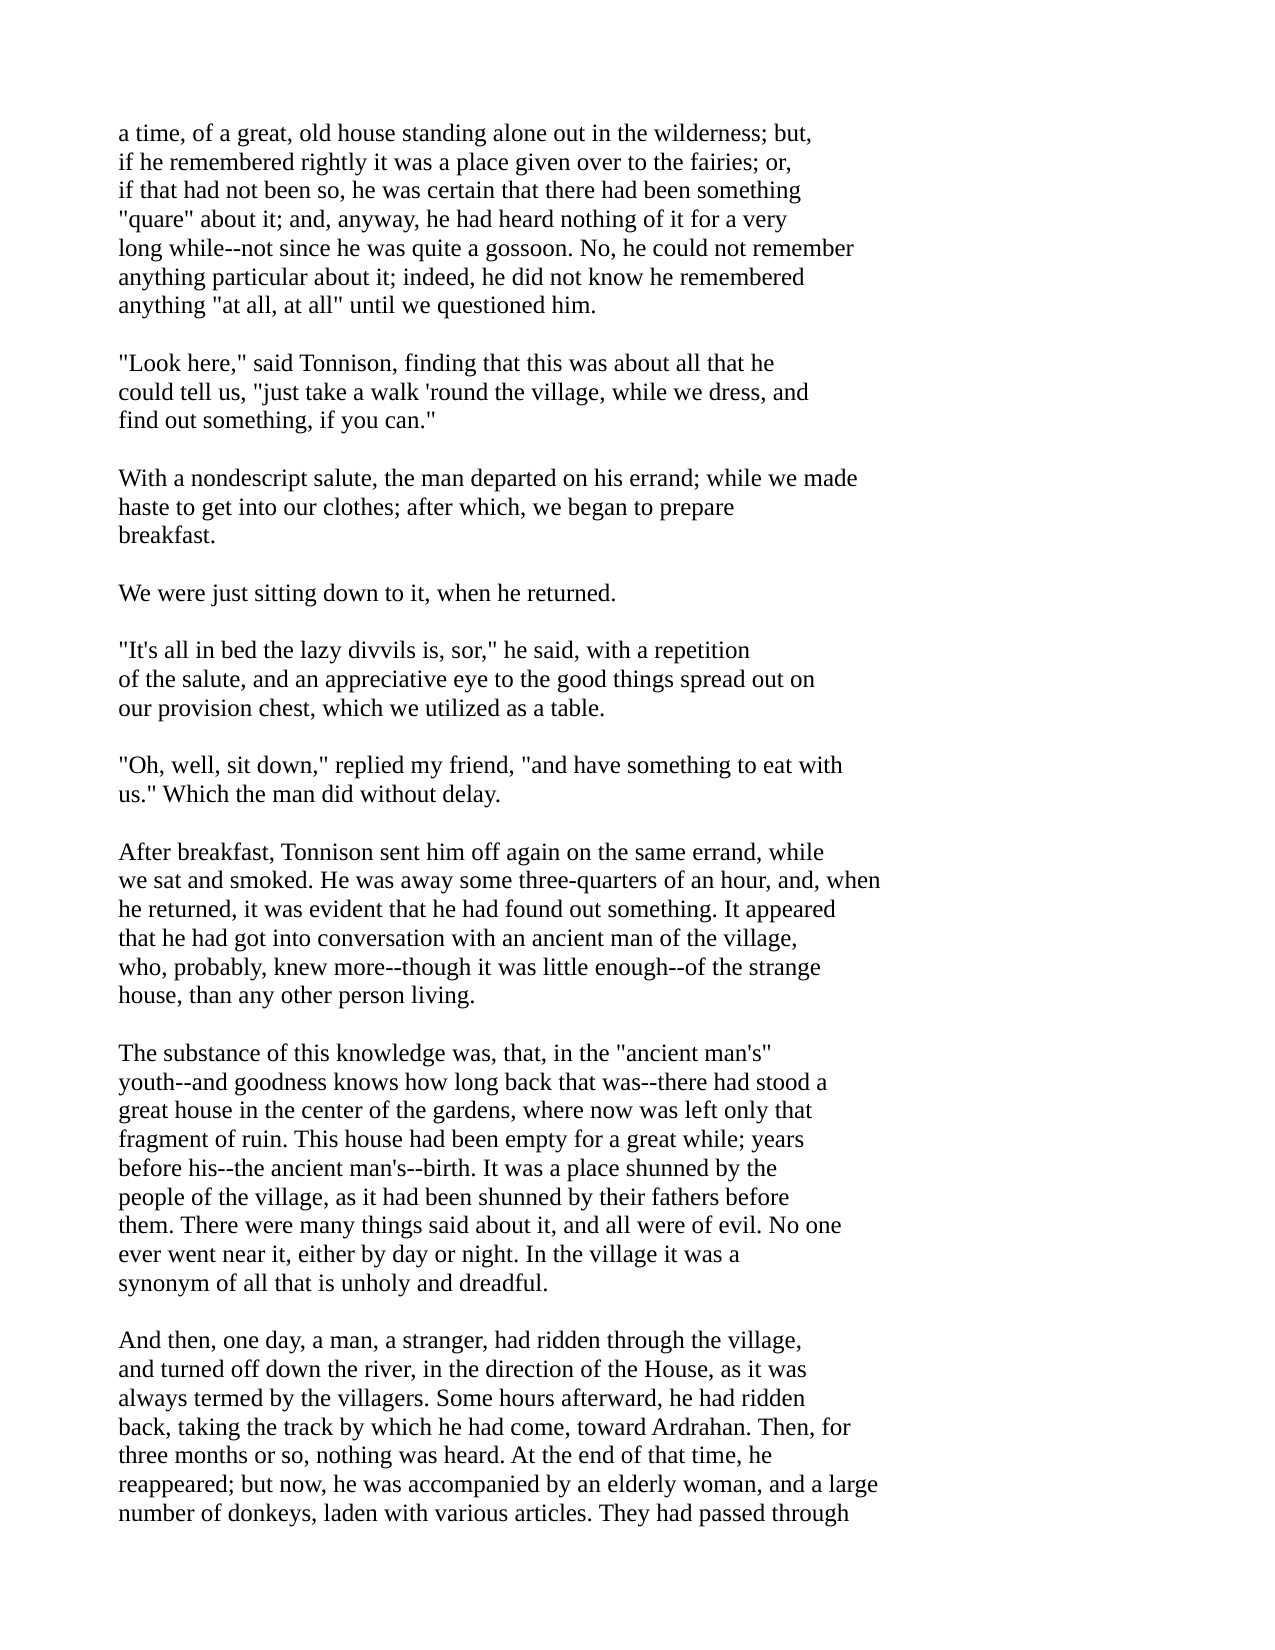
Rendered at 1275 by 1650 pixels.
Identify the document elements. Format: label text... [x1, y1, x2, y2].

text anything "at all, at all" until we questioned him. [118, 291, 1157, 319]
text always termed by the villagers. Some hours afterward, he had ridden [118, 1383, 1157, 1412]
text ever went near it, either by day or night. In the village it was a [118, 1239, 1157, 1268]
text great house in the center of the gardens, where now was left only that [118, 1096, 1157, 1124]
text of the salute, and an appreciative eye to the good things spread out on [118, 664, 1157, 693]
text With a nondescript salute, the man departed on his errand; while we made [118, 463, 1157, 492]
text and turned off down the river, in the direction of the House, as it was [118, 1354, 1157, 1383]
text reappeared; but now, he was accompanied by an elderly woman, and a large [118, 1469, 1157, 1498]
text "quare" about it; and, anyway, he had heard nothing of it for a very [118, 204, 1157, 233]
text he returned, it was evident that he had found out something. It appeared [118, 894, 1157, 923]
text The substance of this knowledge was, that, in the "ancient man's" [118, 1038, 1157, 1067]
text After breakfast, Tonnison sent him off again on the same errand, while [118, 837, 1157, 866]
text breakfast. [118, 521, 1157, 549]
text find out something, if you can." [118, 406, 1157, 434]
text that he had got into conversation with an ancient man of the village, [118, 923, 1157, 952]
text anything particular about it; indeed, he did not know he remembered [118, 262, 1157, 291]
text house, than any other person living. [118, 981, 1157, 1009]
text if he remembered rightly it was a place given over to the fairies; or, [118, 147, 1157, 176]
text us." Which the man did without delay. [118, 779, 1157, 808]
text people of the village, as it had been shunned by their fathers before [118, 1182, 1157, 1211]
text "It's all in bed the lazy divvils is, sor," he said, with a repetition [118, 636, 1157, 664]
text number of donkeys, laden with various articles. They had passed through [118, 1498, 1157, 1527]
text before his--the ancient man's--birth. It was a place shunned by the [118, 1153, 1157, 1182]
text youth--and goodness knows how long back that was--there had stood a [118, 1067, 1157, 1096]
text "Oh, well, sit down," replied my friend, "and have something to eat with [118, 751, 1157, 779]
text if that had not been so, he was certain that there had been something [118, 176, 1157, 204]
text long while--not since he was quite a gossoon. No, he could not remember [118, 233, 1157, 262]
text And then, one day, a man, a stranger, had ridden through the village, [118, 1326, 1157, 1354]
text our provision chest, which we utilized as a table. [118, 693, 1157, 722]
text "Look here," said Tonnison, finding that this was about all that he [118, 348, 1157, 377]
text three months or so, nothing was heard. At the end of that time, he [118, 1441, 1157, 1469]
text We were just sitting down to it, when he returned. [118, 578, 1157, 607]
text could tell us, "just take a walk 'round the village, while we dress, and [118, 377, 1157, 406]
text fragment of ruin. This house had been empty for a great while; years [118, 1124, 1157, 1153]
text them. There were many things said about it, and all were of evil. No one [118, 1211, 1157, 1239]
text synonym of all that is unholy and dreadful. [118, 1268, 1157, 1297]
text a time, of a great, old house standing alone out in the wilderness; but, [118, 118, 1157, 147]
text we sat and smoked. He was away some three-quarters of an hour, and, when [118, 866, 1157, 894]
text back, taking the track by which he had come, toward Ardrahan. Then, for [118, 1412, 1157, 1441]
text haste to get into our clothes; after which, we began to prepare [118, 492, 1157, 521]
text who, probably, knew more--though it was little enough--of the strange [118, 952, 1157, 981]
